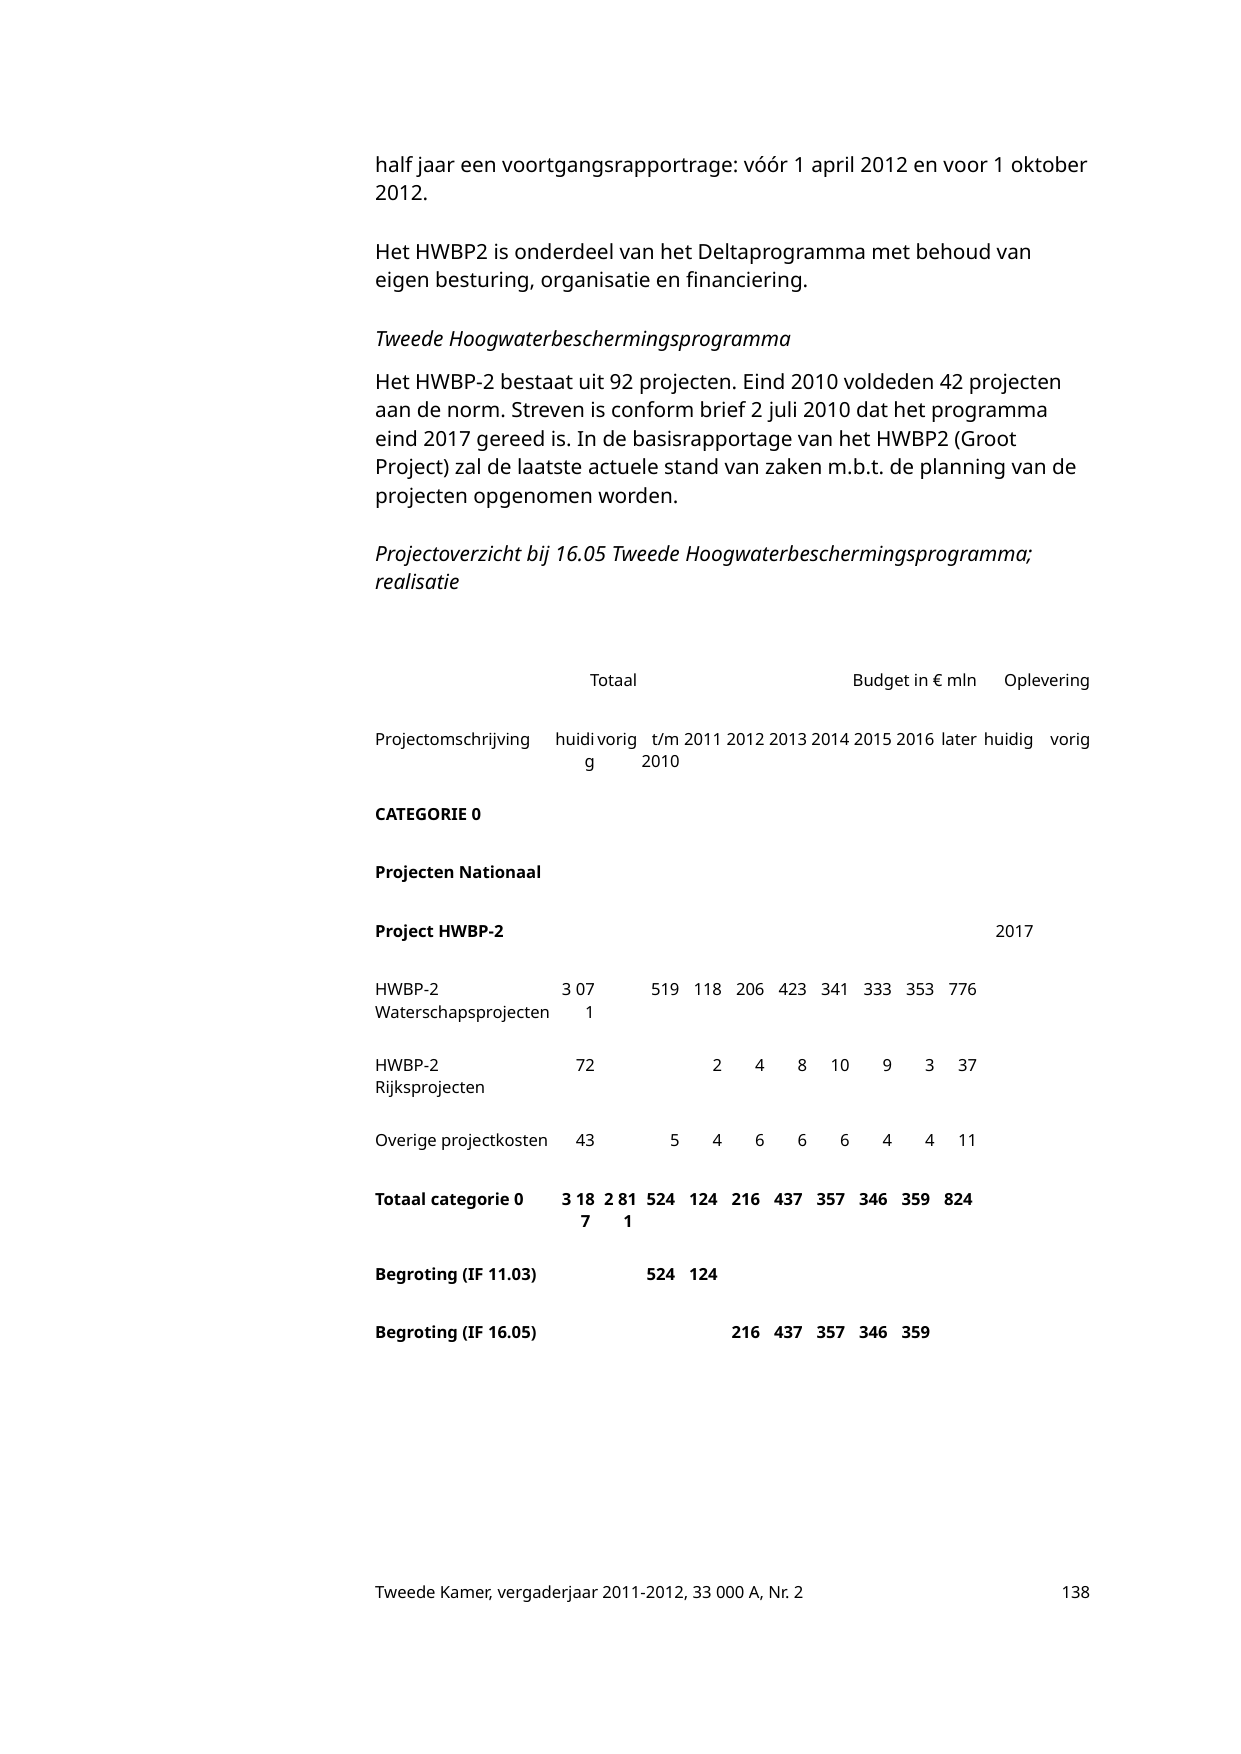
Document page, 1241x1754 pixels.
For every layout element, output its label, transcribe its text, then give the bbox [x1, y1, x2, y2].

table_cell [637, 861, 679, 919]
table_cell huidig [977, 727, 1033, 802]
table_cell [552, 1321, 594, 1379]
table_cell [595, 1263, 637, 1321]
table_cell [637, 803, 977, 861]
table_cell [1033, 1187, 1090, 1262]
table_cell 10 [807, 1053, 849, 1129]
table_cell [595, 1053, 637, 1129]
table_cell HWBP-2 Rijksprojecten [375, 1053, 552, 1129]
table_cell t/m 2010 [637, 727, 679, 802]
table_cell [595, 978, 637, 1053]
table_cell [934, 919, 977, 978]
table_cell [595, 861, 637, 919]
table_cell 216 [722, 1321, 764, 1379]
table_cell 2013 [764, 727, 807, 802]
table_cell [977, 803, 1090, 861]
table_cell 5 [637, 1129, 679, 1187]
text Het HWBP2 is onderdeel van het Deltaprogramma met behoud van eigen besturing, organisatie en financiering. [375, 237, 1090, 294]
table_cell [892, 919, 934, 978]
table_cell 341 [807, 978, 849, 1053]
table_cell [1033, 1321, 1090, 1379]
table_cell 357 [807, 1321, 849, 1379]
table_cell [679, 919, 722, 978]
table_cell 6 [722, 1129, 764, 1187]
table_cell Totaal categorie 0 [375, 1187, 552, 1262]
table_cell [807, 861, 849, 919]
table_cell 524 [637, 1263, 679, 1321]
table_cell [595, 1321, 637, 1379]
table_cell [977, 1053, 1033, 1129]
table_cell vorig [595, 727, 637, 802]
table_cell [722, 1263, 764, 1321]
table_cell 437 [764, 1321, 807, 1379]
table_cell [849, 919, 892, 978]
table_cell [637, 1321, 679, 1379]
table_cell 524 [637, 1187, 679, 1262]
table_cell 2016 [892, 727, 934, 802]
table_cell 9 [849, 1053, 892, 1129]
table_cell vorig [1033, 727, 1090, 802]
table_cell [1033, 1263, 1090, 1321]
table_cell [764, 919, 807, 978]
table_cell 2015 [849, 727, 892, 802]
table_cell 357 [807, 1187, 849, 1262]
table_cell 72 [552, 1053, 594, 1129]
table_cell 11 [934, 1129, 977, 1187]
table_cell [722, 919, 764, 978]
table_cell [764, 861, 807, 919]
table_header Totaal [552, 669, 637, 727]
table_cell [679, 1321, 722, 1379]
table_cell [1033, 1053, 1090, 1129]
table_cell 776 [934, 978, 977, 1053]
table_cell huidig [552, 727, 594, 802]
table_cell [679, 861, 722, 919]
table_cell [637, 1053, 679, 1129]
table_cell [849, 1263, 892, 1321]
table_cell [764, 1263, 807, 1321]
text Projectoverzicht bij 16.05 Tweede Hoogwaterbeschermingsprogramma; realisatie [375, 539, 1090, 596]
table_cell 3 071 [552, 978, 594, 1053]
table_cell [977, 1321, 1033, 1379]
table_cell 124 [679, 1263, 722, 1321]
table_cell [934, 861, 977, 919]
table_cell 43 [552, 1129, 594, 1187]
table_cell 346 [849, 1187, 892, 1262]
table_cell [807, 1263, 849, 1321]
table_cell 216 [722, 1187, 764, 1262]
table_cell [595, 803, 637, 861]
table_cell Project HWBP-2 [375, 919, 552, 978]
table_cell [892, 1263, 934, 1321]
table_cell [552, 861, 594, 919]
table_cell [552, 1263, 594, 1321]
table_cell 124 [679, 1187, 722, 1262]
table_header Oplevering [977, 669, 1090, 727]
table_cell later [934, 727, 977, 802]
table_cell [977, 978, 1033, 1053]
table_cell Projectomschrijving [375, 727, 552, 802]
table_cell 359 [892, 1321, 934, 1379]
table_cell Begroting (IF 16.05) [375, 1321, 552, 1379]
table_cell [595, 1129, 637, 1187]
table_cell 4 [892, 1129, 934, 1187]
table_cell 3 [892, 1053, 934, 1129]
table_cell 353 [892, 978, 934, 1053]
table_cell CATEGORIE 0 [375, 803, 552, 861]
table_cell 2014 [807, 727, 849, 802]
table_cell 6 [807, 1129, 849, 1187]
table_cell Overige projectkosten [375, 1129, 552, 1187]
table_cell [977, 1129, 1033, 1187]
table_cell [552, 919, 594, 978]
table_cell 2012 [722, 727, 764, 802]
table_cell 346 [849, 1321, 892, 1379]
table_cell 2017 [977, 919, 1033, 978]
table_cell 118 [679, 978, 722, 1053]
table_cell [1033, 1129, 1090, 1187]
table_cell 4 [722, 1053, 764, 1129]
table_cell [977, 1263, 1033, 1321]
table_cell 2 811 [595, 1187, 637, 1262]
table_cell Begroting (IF 11.03) [375, 1263, 552, 1321]
table_cell [722, 861, 764, 919]
table_cell 423 [764, 978, 807, 1053]
table_cell 37 [934, 1053, 977, 1129]
table_cell [977, 1187, 1033, 1262]
table_cell [977, 861, 1033, 919]
table_cell [807, 919, 849, 978]
table_cell 4 [849, 1129, 892, 1187]
table_cell Projecten Nationaal [375, 861, 552, 919]
table_cell [637, 919, 679, 978]
text half jaar een voortgangsrapportrage: vóór 1 april 2012 en voor 1 oktober 2012. [375, 150, 1090, 207]
table_cell 6 [764, 1129, 807, 1187]
table_cell 2011 [679, 727, 722, 802]
table_cell 824 [934, 1187, 977, 1262]
table_cell [1033, 919, 1090, 978]
table_cell [552, 803, 594, 861]
table_cell [934, 1263, 977, 1321]
table_cell 2 [679, 1053, 722, 1129]
table_header Budget in € mln [637, 669, 977, 727]
table_cell 359 [892, 1187, 934, 1262]
table_cell [1033, 978, 1090, 1053]
table_cell 206 [722, 978, 764, 1053]
table_cell 8 [764, 1053, 807, 1129]
table_cell 4 [679, 1129, 722, 1187]
table_header [375, 669, 552, 727]
table_cell HWBP-2 Waterschapsprojecten [375, 978, 552, 1053]
text Het HWBP-2 bestaat uit 92 projecten. Eind 2010 voldeden 42 projecten aan de norm. Streven is conform brief 2 juli 2010 dat het programma eind 2017 gereed is. In de basisrapportage van het HWBP2 (Groot Project) zal de laatste actuele stand van zaken m.b.t. de planning van de projecten opgenomen worden. [375, 367, 1090, 509]
text Tweede Hoogwaterbeschermingsprogramma [375, 324, 1090, 352]
table_cell [595, 919, 637, 978]
table_cell 333 [849, 978, 892, 1053]
table_cell [934, 1321, 977, 1379]
table_cell 437 [764, 1187, 807, 1262]
table_cell [1033, 861, 1090, 919]
table_cell 3 187 [552, 1187, 594, 1262]
table_cell 519 [637, 978, 679, 1053]
table_cell [849, 861, 892, 919]
table_cell [892, 861, 934, 919]
